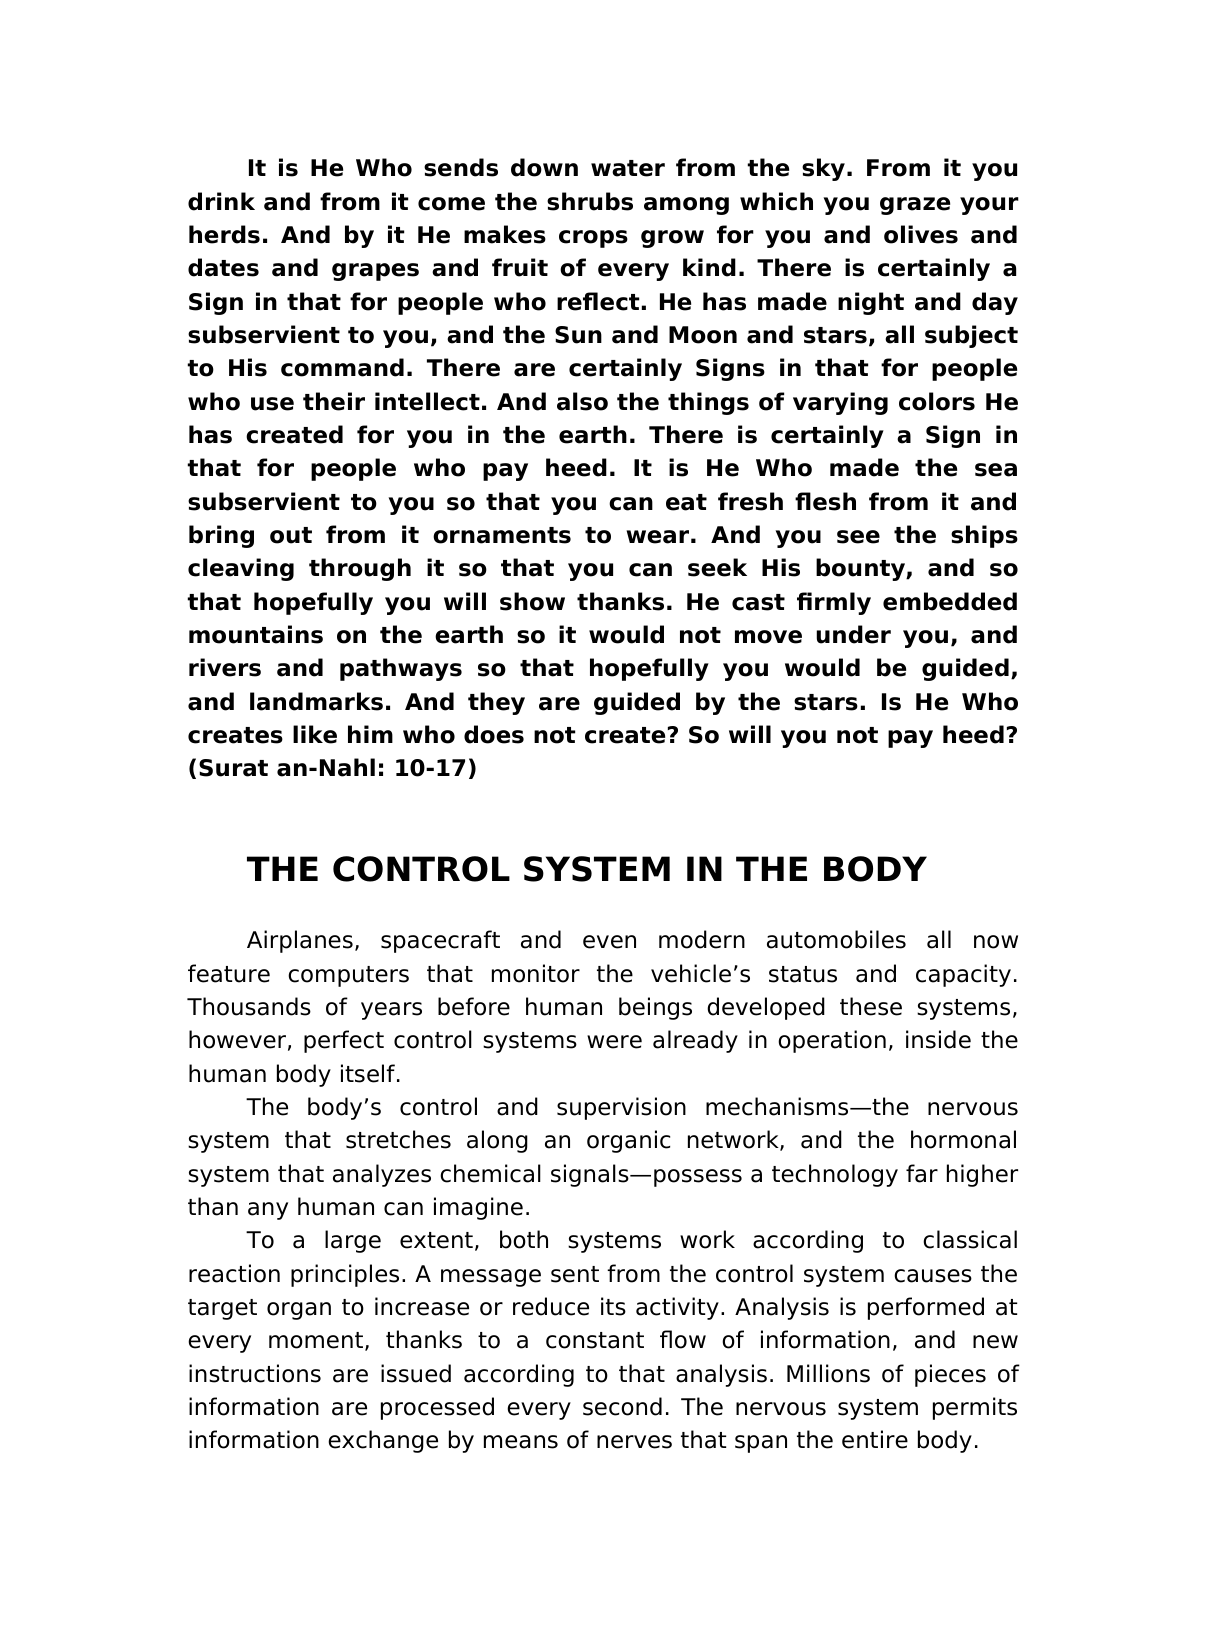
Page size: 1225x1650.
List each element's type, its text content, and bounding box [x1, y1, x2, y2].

text To a large extent, both systems work according to classical reaction principles. A message sent from the control system causes the target organ to increase or reduce its activity. Analysis is performed at every moment, thanks to a constant flow of information, and new instructions are issued according to that analysis. Millions of pieces of information are processed every second. The nervous system permits information exchange by means of nerves that span the entire body. [187, 1222, 1020, 1456]
text Airplanes, spacecraft and even modern automobiles all now feature computers that monitor the vehicle’s status and capacity. Thousands of years before human beings developed these systems, however, perfect control systems were already in operation, inside the human body itself. [187, 922, 1020, 1089]
text THE CONTROL SYSTEM IN THE BODY [187, 850, 1020, 889]
text The body’s control and supervision mechanisms—the nervous system that stretches along an organic network, and the hormonal system that analyzes chemical signals—possess a technology far higher than any human can imagine. [187, 1089, 1020, 1222]
text It is He Who sends down water from the sky. From it you drink and from it come the shrubs among which you graze your herds. And by it He makes crops grow for you and olives and dates and grapes and fruit of every kind. There is certainly a Sign in that for people who reflect. He has made night and day subservient to you, and the Sun and Moon and stars, all subject to His command. There are certainly Signs in that for people who use their intellect. And also the things of varying colors He has created for you in the earth. There is certainly a Sign in that for people who pay heed. It is He Who made the sea subservient to you so that you can eat fresh flesh from it and bring out from it ornaments to wear. And you see the ships cleaving through it so that you can seek His bounty, and so that hopefully you will show thanks. He cast firmly embedded mountains on the earth so it would not move under you, and rivers and pathways so that hopefully you would be guided, and landmarks. And they are guided by the stars. Is He Who creates like him who does not create? So will you not pay heed? (Surat an-Nahl: 10-17) [187, 150, 1020, 783]
